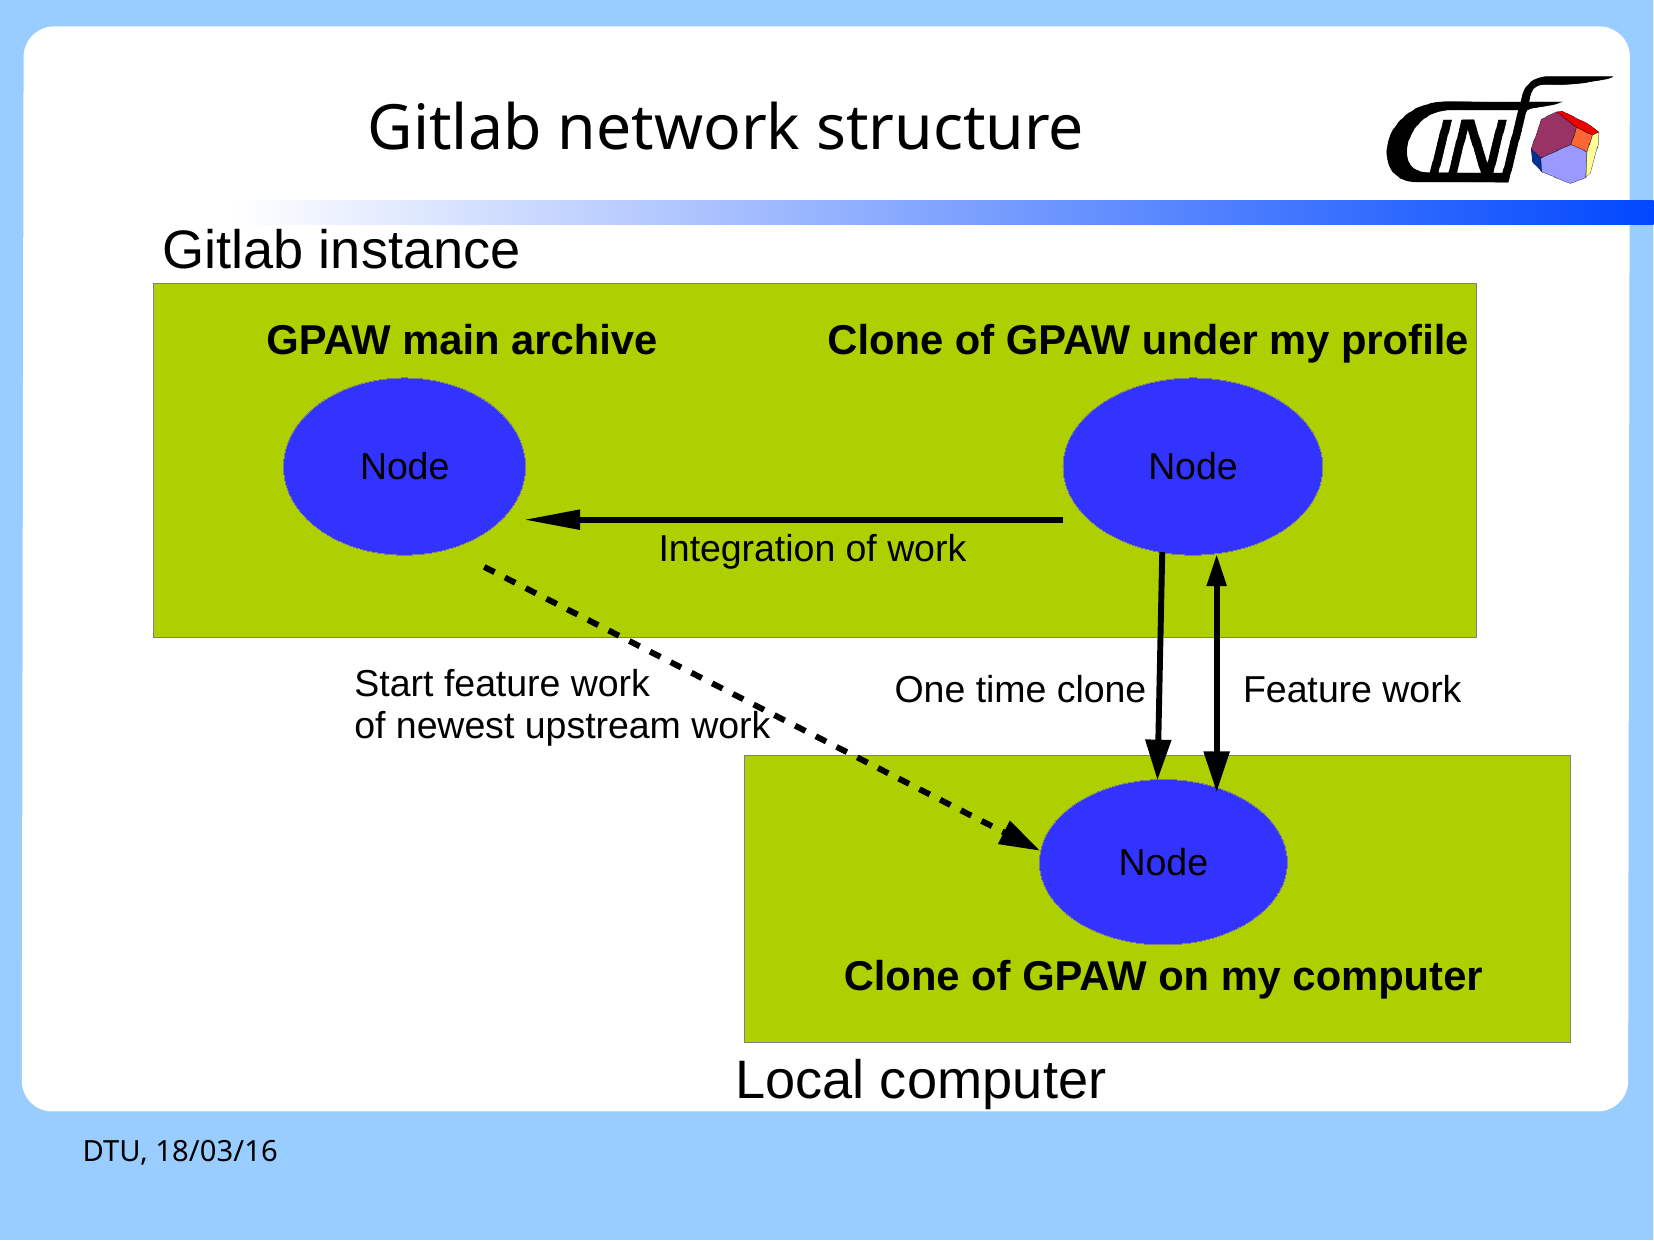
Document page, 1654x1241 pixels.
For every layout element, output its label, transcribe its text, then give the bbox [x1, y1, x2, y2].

text_box Feature work [1228, 661, 1477, 719]
text_box GPAW main archive [251, 309, 673, 372]
text_box Start feature work of newest upstream work [339, 655, 786, 755]
text_box [153, 283, 1477, 638]
text_box Node [283, 377, 526, 556]
title Gitlab network structure [82, 49, 1371, 201]
text_box Clone of GPAW on my computer [829, 944, 1498, 1007]
text_box [1159, 755, 1214, 786]
text_box [744, 755, 1571, 1043]
text_box Integration of work [643, 519, 982, 577]
text_box Local computer [720, 1042, 1122, 1118]
text_box Node [1039, 779, 1288, 944]
text_box Node [1062, 377, 1323, 556]
picture [1386, 76, 1613, 184]
text_box Clone of GPAW under my profile [812, 309, 1484, 372]
text_box Gitlab instance [147, 212, 537, 289]
text_box One time clone [879, 661, 1162, 719]
